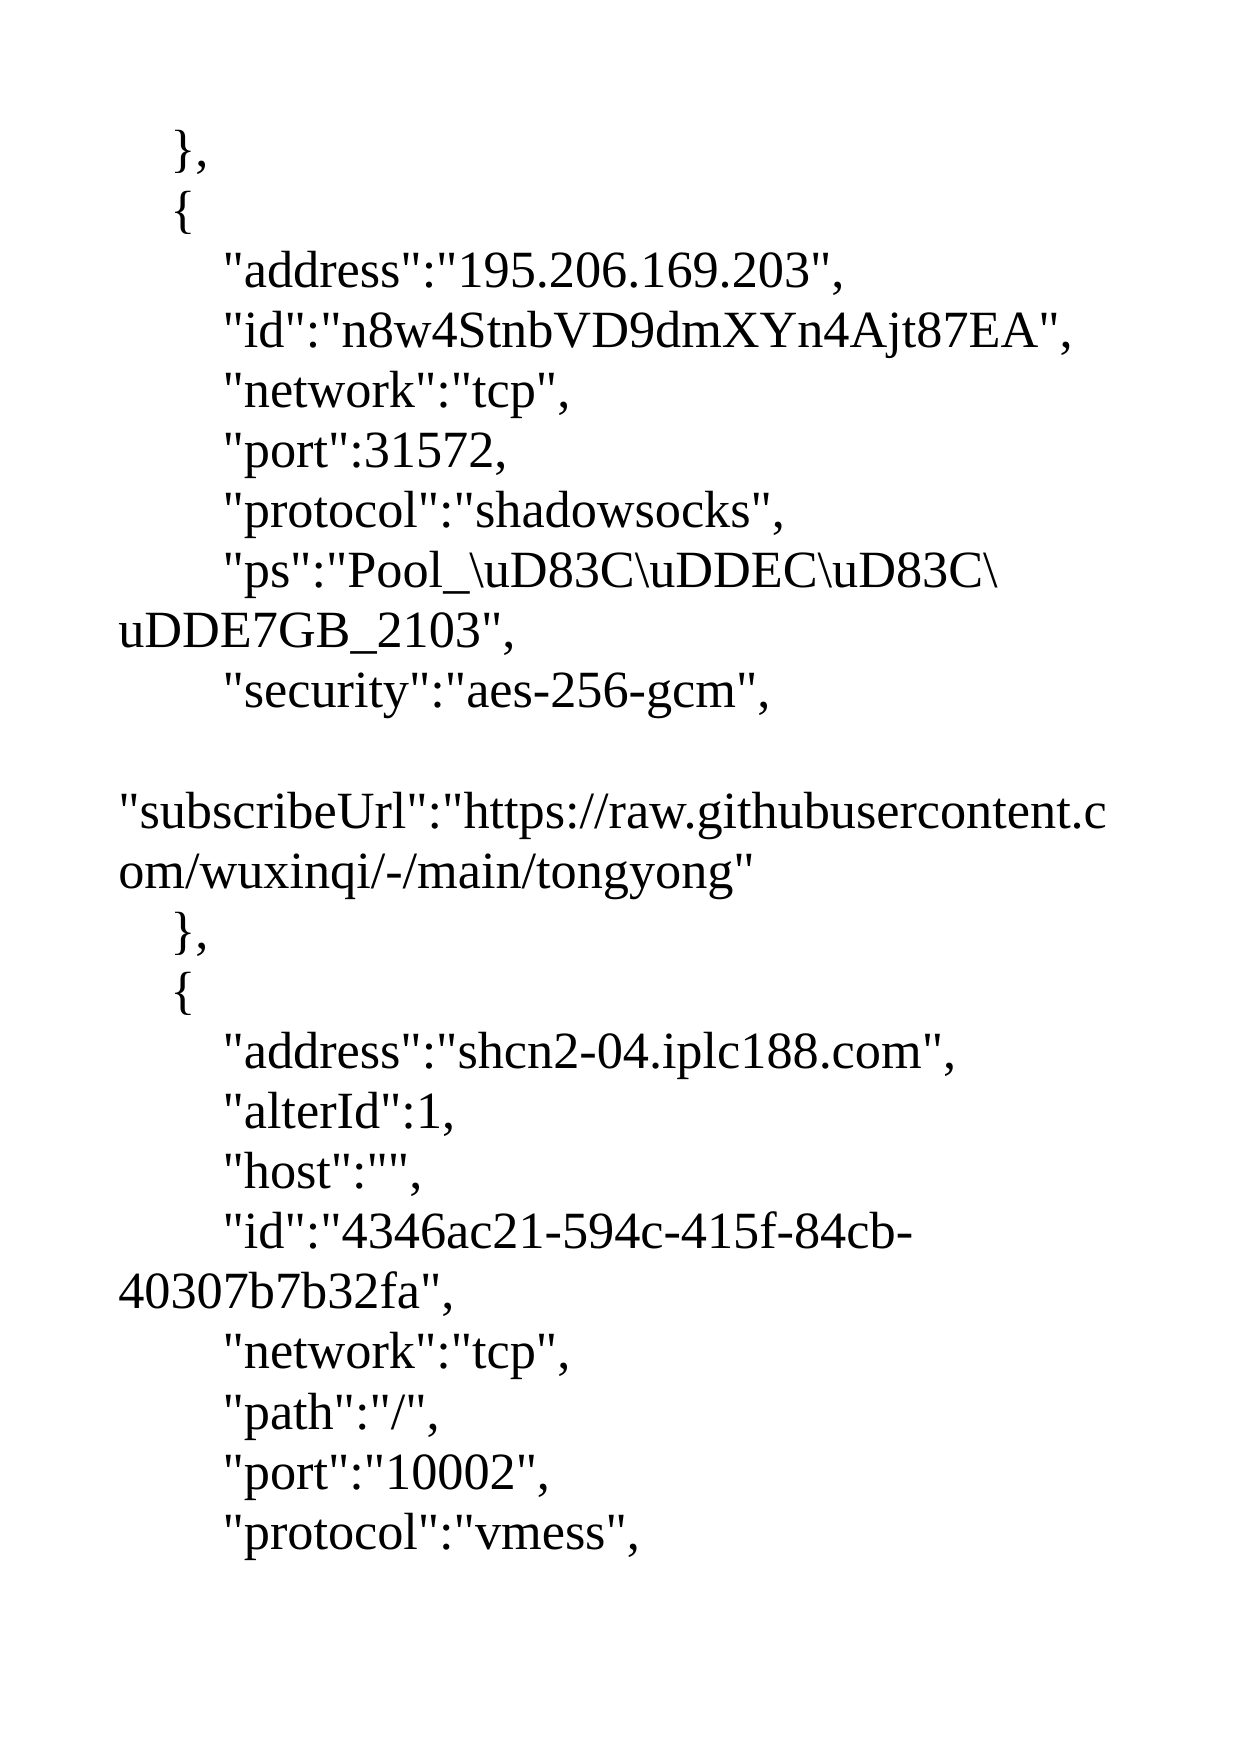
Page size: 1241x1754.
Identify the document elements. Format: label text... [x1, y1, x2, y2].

text "security":"aes-256-gcm", [118, 659, 1122, 719]
text }, [118, 899, 1122, 959]
text "protocol":"shadowsocks", [118, 479, 1122, 539]
text { [118, 178, 1122, 238]
text "network":"tcp", [118, 358, 1122, 419]
text "host":"", [118, 1140, 1122, 1200]
text "address":"195.206.169.203", [118, 238, 1122, 298]
text "protocol":"vmess", [118, 1501, 1122, 1561]
text { [118, 959, 1122, 1020]
text "id":"n8w4StnbVD9dmXYn4Ajt87EA", [118, 298, 1122, 358]
text "address":"shcn2-04.iplc188.com", [118, 1020, 1122, 1080]
text "path":"/", [118, 1380, 1122, 1440]
text "alterId":1, [118, 1080, 1122, 1140]
text "network":"tcp", [118, 1320, 1122, 1380]
text "port":31572, [118, 419, 1122, 479]
text "port":"10002", [118, 1440, 1122, 1501]
text "subscribeUrl":"https://raw.githubusercontent.com/wuxinqi/-/main/tongyong" [118, 719, 1122, 899]
text }, [118, 118, 1122, 178]
text "id":"4346ac21-594c-415f-84cb-40307b7b32fa", [118, 1200, 1122, 1320]
text "ps":"Pool_\uD83C\uDDEC\uD83C\uDDE7GB_2103", [118, 539, 1122, 659]
